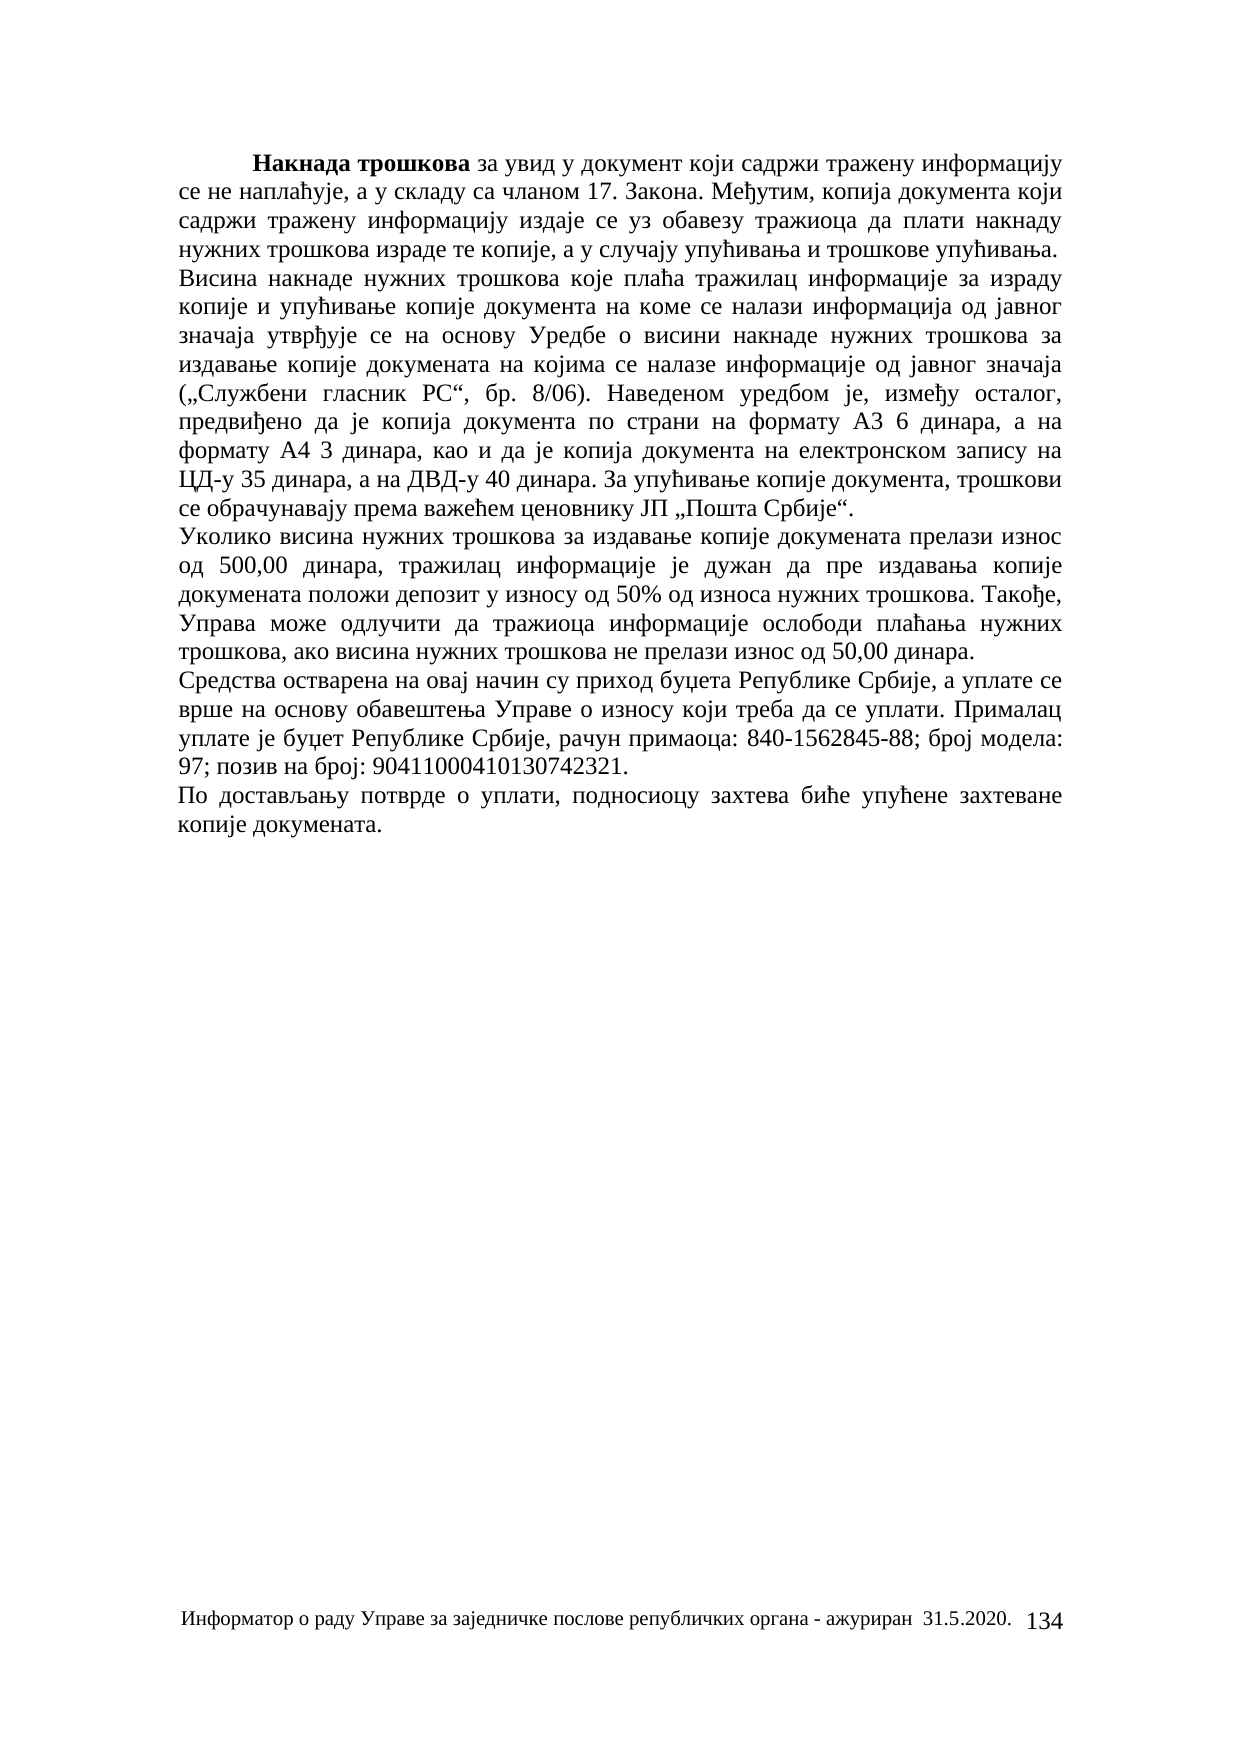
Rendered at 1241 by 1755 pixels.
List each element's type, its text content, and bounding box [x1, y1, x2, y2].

text По достављању потврде о уплати, подносиоцу захтева биће упућене захтеване копије докумената. [177, 780, 1063, 838]
text Накнада трошкова за увид у документ који садржи тражену информацију се не наплаћује, а у складу са чланом 17. Закона. Међутим, копија документа који садржи тражену информацију издаје се уз обавезу тражиоца да плати накнаду нужних трошкова израде те копије, а у случају упућивања и трошкове упућивања. [178, 148, 1063, 263]
text Висина накнаде нужних трошкова које плаћа тражилац информације за израду копије и упућивање копије документа на коме се налази информација од јавног значаја утврђује се на основу Уредбе о висини накнаде нужних трошкова за издавање копије докумената на којима се налазе информације од јавног значаја („Службени гласник РС“, бр. 8/06). Наведеном уредбом је, између осталог, предвиђено да је копија документа по страни на формату А3 6 динара, а на формату А4 3 динара, као и да је копија документа на електронском запису на ЦД-у 35 динара, а на ДВД-у 40 динара. За упућивање копије документа, трошкови се обрачунавају према важећем ценовнику ЈП „Пошта Србије“. [178, 263, 1063, 521]
text Средства остварена на овај начин су приход буџета Републике Србије, а уплате се врше на основу обавештења Управе о износу који треба да се уплати. Прималац уплате је буџет Републике Србије, рачун примаоца: 840-1562845-88; број модела: 97; позив на број: 90411000410130742321. [178, 665, 1063, 780]
text Уколико висина нужних трошкова за издавање копије докумената прелази износ од 500,00 динара, тражилац информације је дужан да пре издавања копије докумената положи депозит у износу од 50% од износа нужних трошкова. Такође, Управа може одлучити да тражиоца информације ослободи плаћања нужних трошкова, ако висина нужних трошкова не прелази износ од 50,00 динара. [178, 521, 1063, 665]
